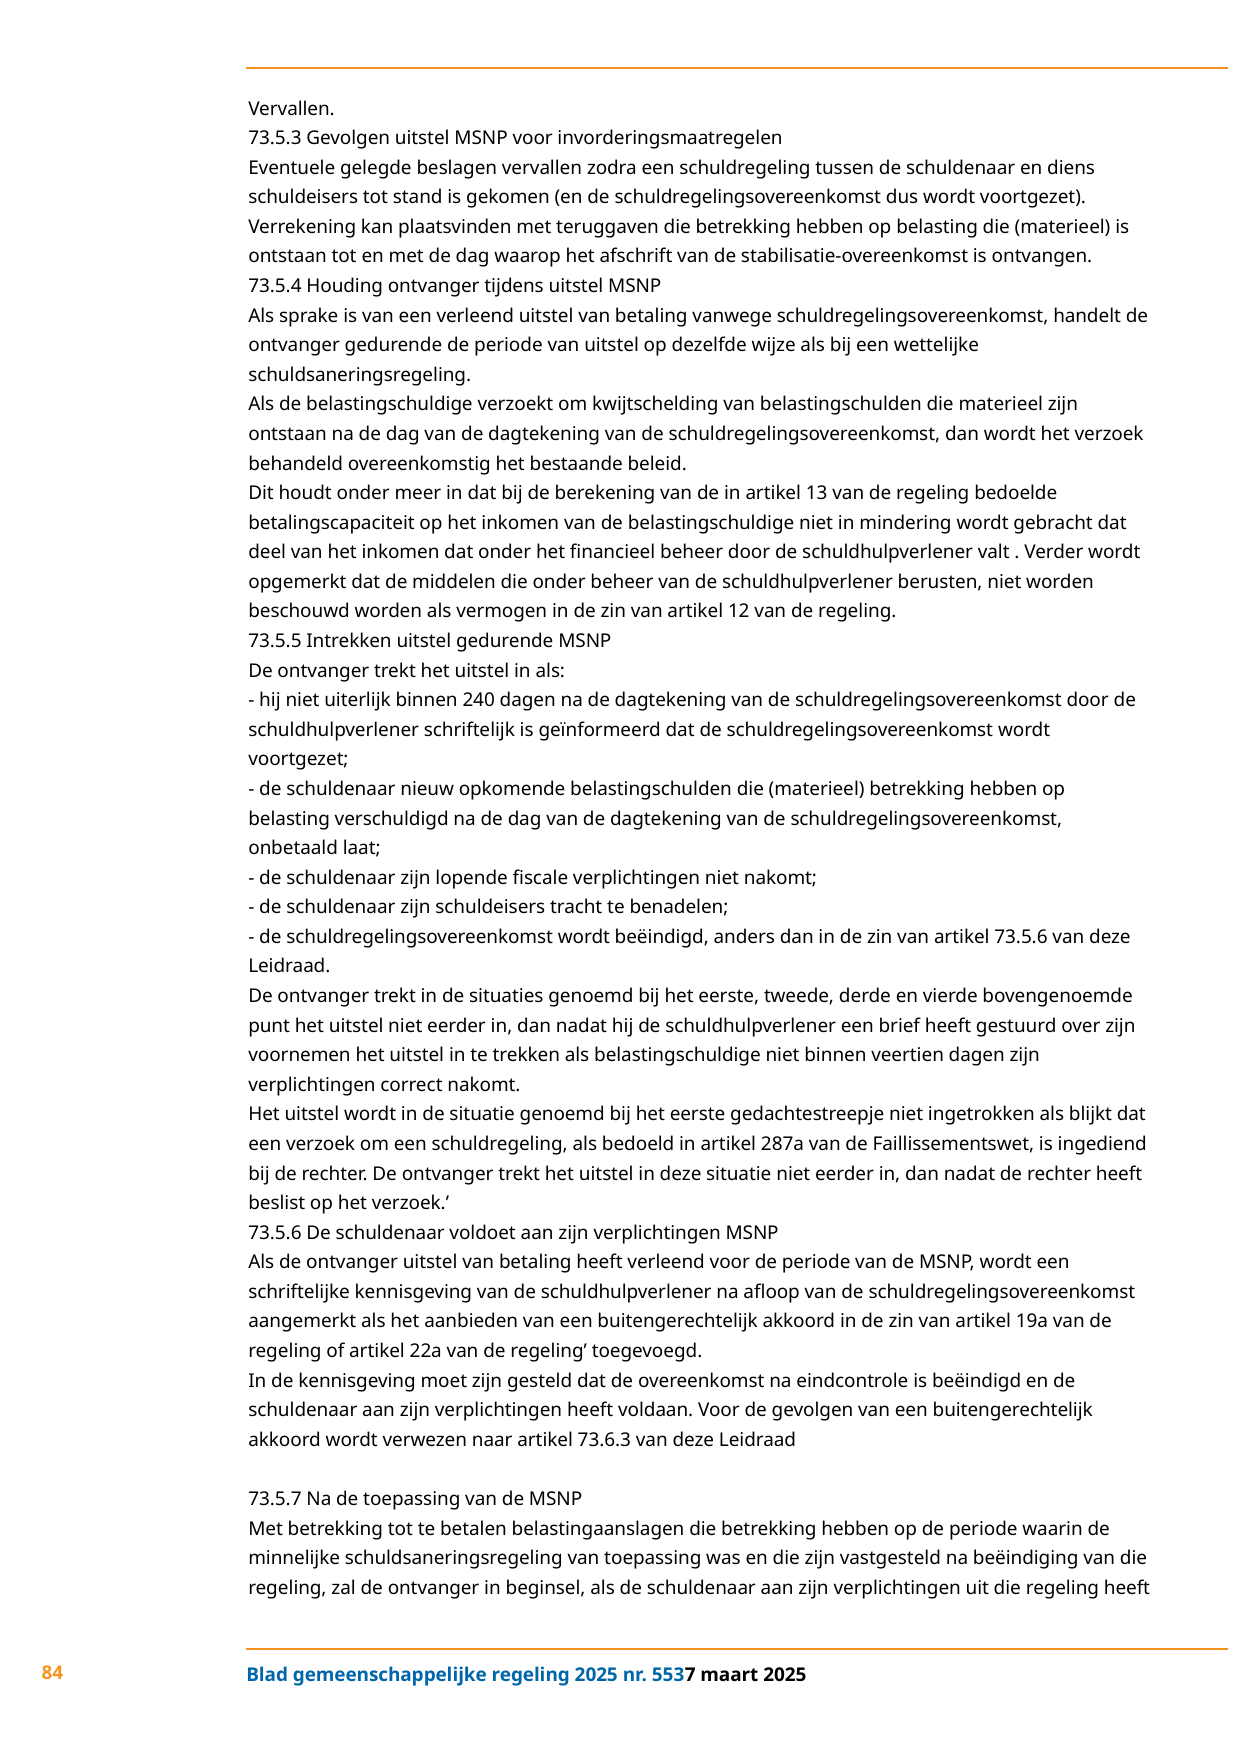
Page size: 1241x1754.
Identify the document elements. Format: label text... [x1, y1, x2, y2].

text - hij niet uiterlijk binnen 240 dagen na de dagtekening van de schuldregelingsovereenkomst door de schuldhulpverlener schriftelijk is geïnformeerd dat de schuldregelingsovereenkomst wordt voortgezet; [248, 686, 1152, 771]
text Met betrekking tot te betalen belastingaanslagen die betrekking hebben op de periode waarin de minnelijke schuldsaneringsregeling van toepassing was en die zijn vastgesteld na beëindiging van die regeling, zal de ontvanger in beginsel, als de schuldenaar aan zijn verplichtingen uit die regeling heeft [248, 1515, 1152, 1600]
text Eventuele gelegde beslagen vervallen zodra een schuldregeling tussen de schuldenaar en diens schuldeisers tot stand is gekomen (en de schuldregelingsovereenkomst dus wordt voortgezet). [248, 154, 1152, 209]
text 73.5.4 Houding ontvanger tijdens uitstel MSNP [248, 272, 1152, 298]
text Verrekening kan plaatsvinden met teruggaven die betrekking hebben op belasting die (materieel) is ontstaan tot en met de dag waarop het afschrift van de stabilisatie-overeenkomst is ontvangen. [248, 213, 1152, 268]
text Als de ontvanger uitstel van betaling heeft verleend voor de periode van de MSNP, wordt een schriftelijke kennisgeving van de schuldhulpverlener na afloop van de schuldregelingsovereenkomst aangemerkt als het aanbieden van een buitengerechtelijk akkoord in de zin van artikel 19a van de regeling of artikel 22a van de regeling’ toegevoegd. [248, 1248, 1152, 1363]
text Als de belastingschuldige verzoekt om kwijtschelding van belastingschulden die materieel zijn ontstaan na de dag van de dagtekening van de schuldregelingsovereenkomst, dan wordt het verzoek behandeld overeenkomstig het bestaande beleid. [248, 391, 1152, 476]
picture [41, 47, 231, 172]
text De ontvanger trekt het uitstel in als: [248, 657, 1152, 683]
text Vervallen. [248, 95, 1152, 121]
text - de schuldenaar zijn schuldeisers tracht te benadelen; [248, 893, 1152, 919]
text 73.5.6 De schuldenaar voldoet aan zijn verplichtingen MSNP [248, 1219, 1152, 1245]
text - de schuldenaar nieuw opkomende belastingschulden die (materieel) betrekking hebben op belasting verschuldigd na de dag van de dagtekening van de schuldregelingsovereenkomst, onbetaald laat; [248, 775, 1152, 860]
text Het uitstel wordt in de situatie genoemd bij het eerste gedachtestreepje niet ingetrokken als blijkt dat een verzoek om een schuldregeling, als bedoeld in artikel 287a van de Faillissementswet, is ingediend bij de rechter. De ontvanger trekt het uitstel in deze situatie niet eerder in, dan nadat de rechter heeft beslist op het verzoek.’ [248, 1101, 1152, 1215]
text 73.5.3 Gevolgen uitstel MSNP voor invorderingsmaatregelen [248, 124, 1152, 150]
text De ontvanger trekt in de situaties genoemd bij het eerste, tweede, derde en vierde bovengenoemde punt het uitstel niet eerder in, dan nadat hij de schuldhulpverlener een brief heeft gestuurd over zijn voornemen het uitstel in te trekken als belastingschuldige niet binnen veertien dagen zijn verplichtingen correct nakomt. [248, 982, 1152, 1097]
text In de kennisgeving moet zijn gesteld dat de overeenkomst na eindcontrole is beëindigd en de schuldenaar aan zijn verplichtingen heeft voldaan. Voor de gevolgen van een buitengerechtelijk akkoord wordt verwezen naar artikel 73.6.3 van deze Leidraad [248, 1367, 1152, 1452]
text Als sprake is van een verleend uitstel van betaling vanwege schuldregelingsovereenkomst, handelt de ontvanger gedurende de periode van uitstel op dezelfde wijze als bij een wettelijke schuldsaneringsregeling. [248, 302, 1152, 387]
text - de schuldregelingsovereenkomst wordt beëindigd, anders dan in de zin van artikel 73.5.6 van deze Leidraad. [248, 923, 1152, 978]
text Dit houdt onder meer in dat bij de berekening van de in artikel 13 van de regeling bedoelde betalingscapaciteit op het inkomen van de belastingschuldige niet in mindering wordt gebracht dat deel van het inkomen dat onder het financieel beheer door de schuldhulpverlener valt . Verder wordt opgemerkt dat de middelen die onder beheer van de schuldhulpverlener berusten, niet worden beschouwd worden als vermogen in de zin van artikel 12 van de regeling. [248, 479, 1152, 623]
text - de schuldenaar zijn lopende fiscale verplichtingen niet nakomt; [248, 864, 1152, 890]
text 73.5.5 Intrekken uitstel gedurende MSNP [248, 627, 1152, 653]
text 73.5.7 Na de toepassing van de MSNP [248, 1485, 1152, 1511]
